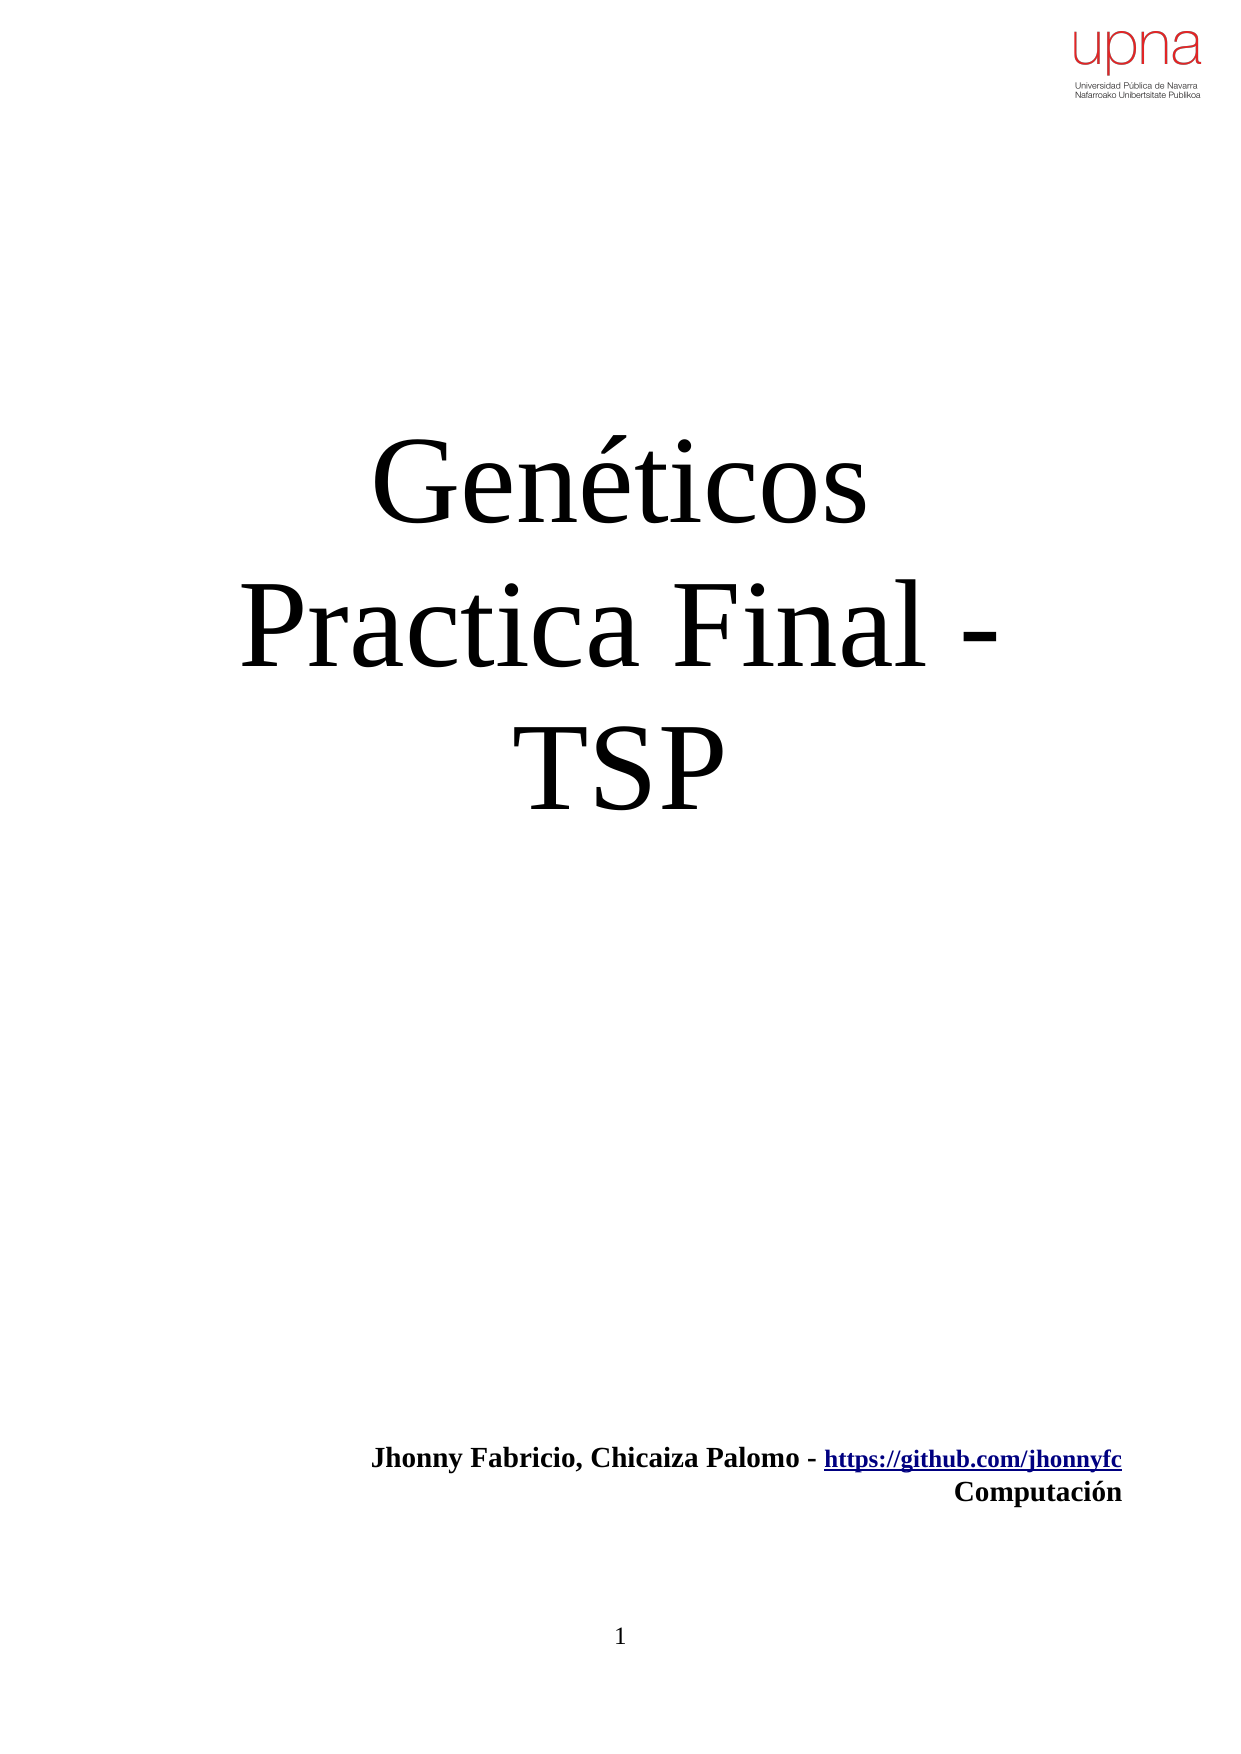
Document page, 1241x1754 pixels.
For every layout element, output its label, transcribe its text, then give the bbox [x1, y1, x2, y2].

text Jhonny Fabricio, Chicaiza Palomo - https://github.com/jhonnyfc [118, 1441, 1122, 1474]
picture [1074, 31, 1202, 98]
text Practica Final - TSP [118, 549, 1122, 837]
text Genéticos [118, 406, 1122, 549]
text Computación [118, 1474, 1122, 1508]
